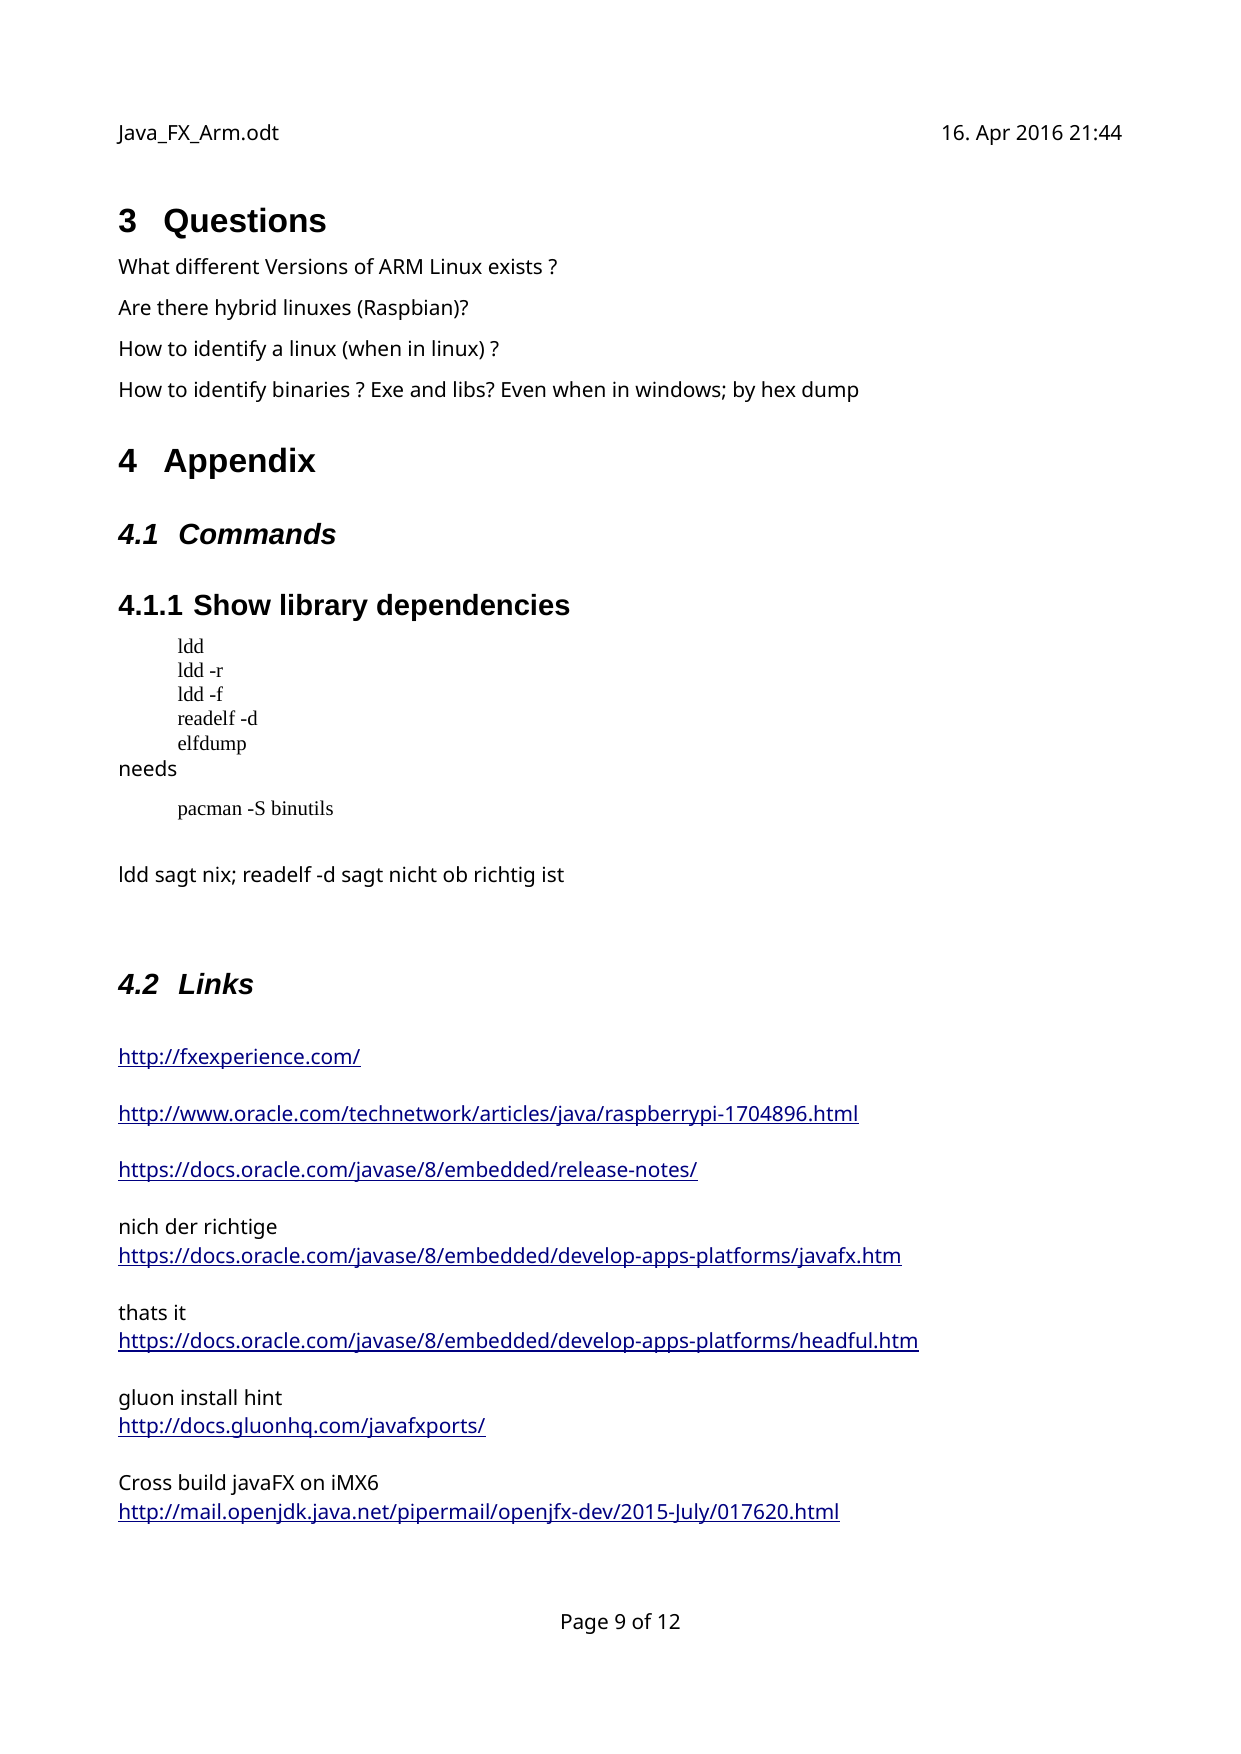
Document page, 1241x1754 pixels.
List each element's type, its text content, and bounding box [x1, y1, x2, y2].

text ldd sagt nix; readelf -d sagt nicht ob richtig ist [118, 860, 1122, 889]
text http://docs.gluonhq.com/javafxports/ [118, 1411, 1122, 1440]
text ldd -f [177, 682, 1122, 706]
text ldd -r [177, 658, 1122, 682]
text thats it [118, 1298, 1122, 1326]
text http://www.oracle.com/technetwork/articles/java/raspberrypi-1704896.html [118, 1099, 1122, 1127]
subtitle Show library dependencies [118, 588, 1122, 622]
text Are there hybrid linuxes (Raspbian)? [118, 293, 1122, 322]
text pacman -S binutils [177, 795, 1122, 819]
text elfdump [177, 730, 1122, 754]
text https://docs.oracle.com/javase/8/embedded/develop-apps-platforms/headful.htm [118, 1326, 1122, 1354]
text readelf -d [177, 706, 1122, 730]
text needs [118, 754, 1122, 783]
text ldd [177, 634, 1122, 658]
subtitle Questions [118, 201, 1122, 240]
text http://fxexperience.com/ [118, 1042, 1122, 1070]
text What different Versions of ARM Linux exists ? [118, 252, 1122, 281]
text How to identify binaries ? Exe and libs? Even when in windows; by hex dump [118, 375, 1122, 403]
text Cross build javaFX on iMX6 [118, 1468, 1122, 1497]
text https://docs.oracle.com/javase/8/embedded/release-notes/ [118, 1156, 1122, 1184]
subtitle Appendix [118, 441, 1122, 479]
text gluon install hint [118, 1383, 1122, 1411]
subtitle Commands [118, 517, 1122, 551]
text http://mail.openjdk.java.net/pipermail/openjfx-dev/2015-July/017620.html [118, 1497, 1122, 1525]
text How to identify a linux (when in linux) ? [118, 334, 1122, 362]
subtitle Links [118, 967, 1122, 1001]
text https://docs.oracle.com/javase/8/embedded/develop-apps-platforms/javafx.htm [118, 1241, 1122, 1269]
text nich der richtige [118, 1212, 1122, 1241]
